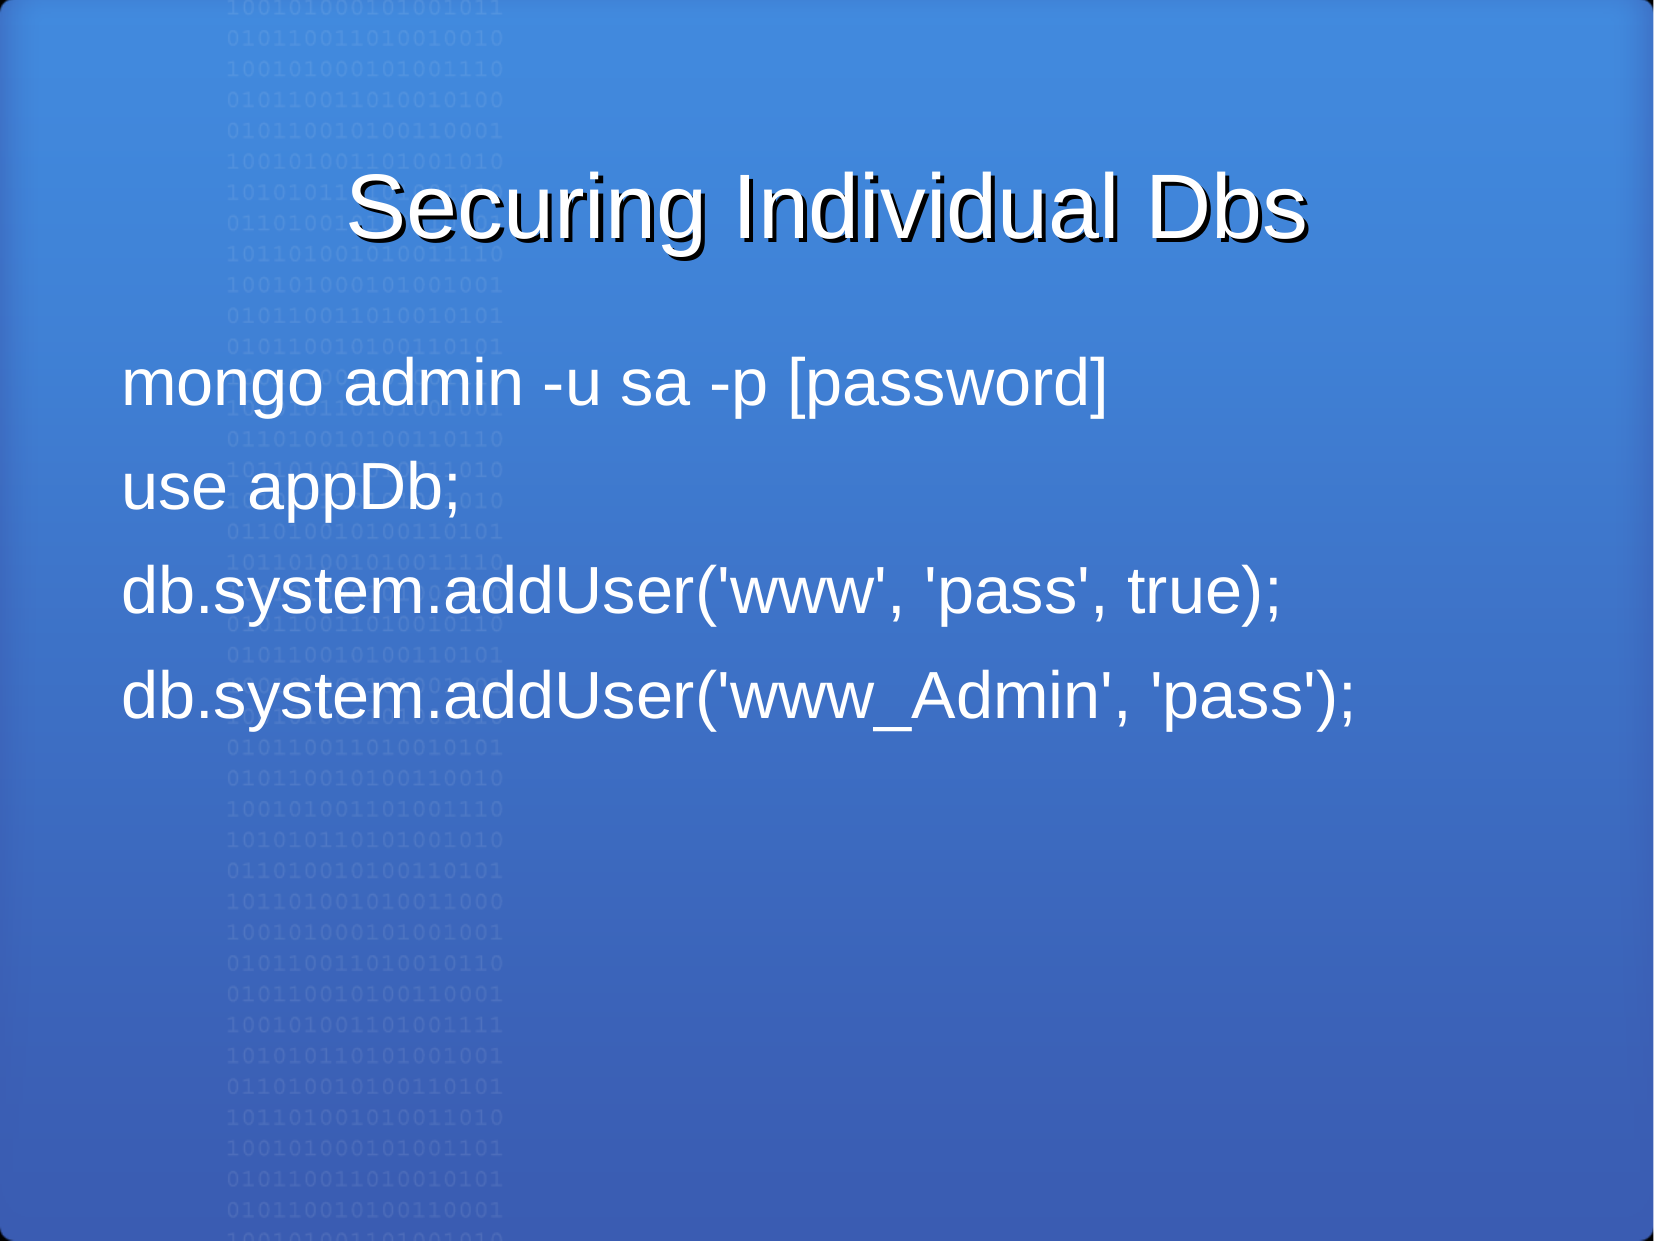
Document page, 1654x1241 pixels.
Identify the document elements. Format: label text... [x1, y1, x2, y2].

list mongo admin -u sa -p [password] use appDb; db.system.addUser('www', 'pass', true); db.system.addUser('www_Admin', 'pass'); [121, 344, 1534, 1112]
title Securing Individual Dbs [121, 110, 1534, 303]
picture [0, 0, 1654, 1241]
